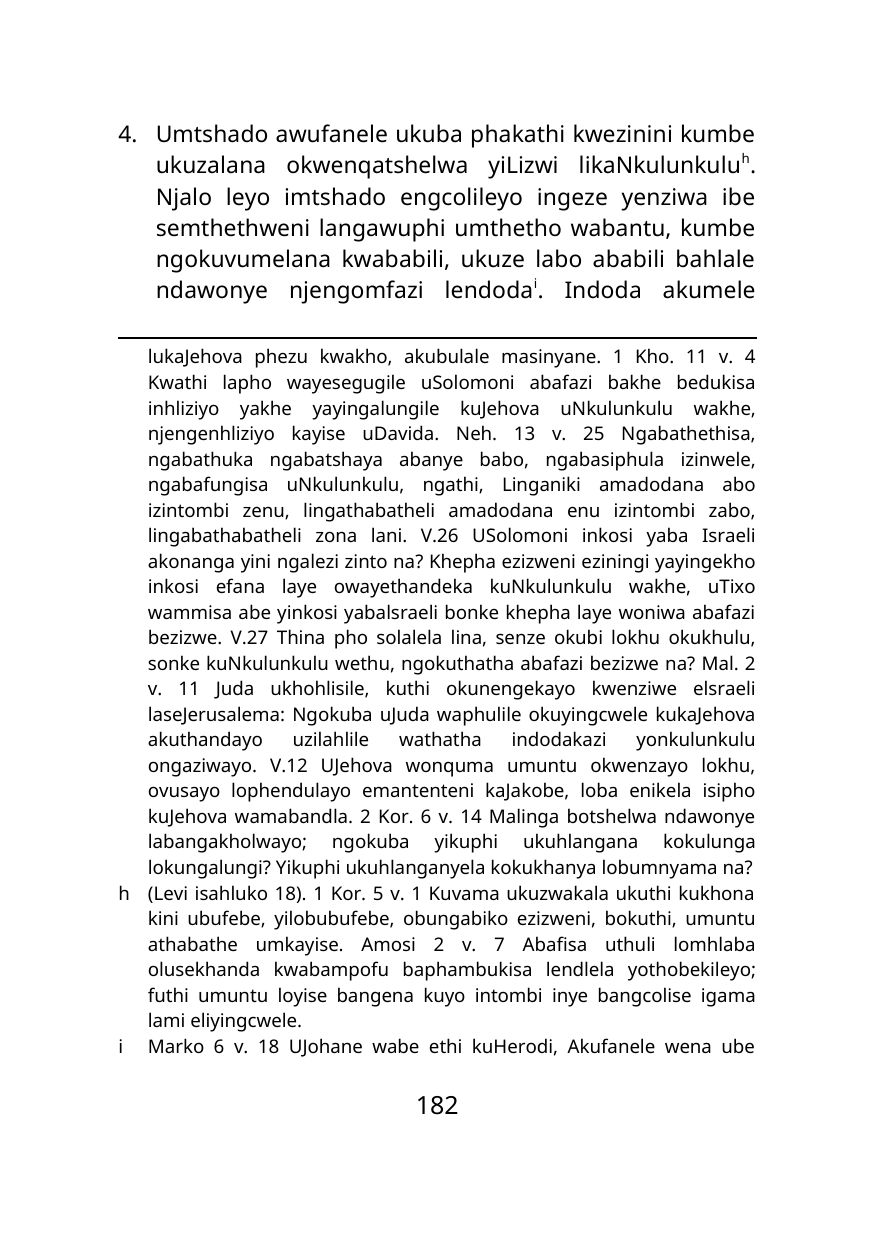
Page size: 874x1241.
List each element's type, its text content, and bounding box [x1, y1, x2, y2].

list (Levi isahluko 18). 1 Kor. 5 v. 1 Kuvama ukuzwakala ukuthi kukhona kini ubufebe, yilobubufebe, obungabiko ezizweni, bokuthi, umuntu athabathe umkayise. Amosi 2 v. 7 Abafisa uthuli lomhlaba olusekhanda kwabampofu baphambukisa lendlela yothobekileyo; futhi umuntu loyise bangena kuyo intombi inye bangcolise igama lami eliyingcwele. [118, 880, 756, 1033]
list Umtshado awufanele ukuba phakathi kwezinini kumbe ukuzalana okwenqatshelwa yiLizwi likaNkulunkulu. Njalo leyo imtshado engcolileyo ingeze yenziwa ibe semthethweni langawuphi umthetho wabantu, kumbe ngokuvumelana kwababili, ukuze labo ababili bahlale ndawonye njengomfazi lendoda. Indoda akumele [118, 118, 756, 306]
list Marko 6 v. 18 UJohane wabe ethi kuHerodi, Akufanele wena ube [118, 1033, 756, 1058]
list lukaJehova phezu kwakho, akubulale masinyane. 1 Kho. 11 v. 4 Kwathi lapho wayesegugile uSolomoni abafazi bakhe bedukisa inhliziyo yakhe yayingalungile kuJehova uNkulunkulu wakhe, njengenhliziyo kayise uDavida. Neh. 13 v. 25 Ngabathethisa, ngabathuka ngabatshaya abanye babo, ngabasiphula izinwele, ngabafungisa uNkulunkulu, ngathi, Linganiki amadodana abo izintombi zenu, lingathabatheli amadodana enu izintombi zabo, lingabathabatheli zona lani. V.26 USolomoni inkosi yaba Israeli akonanga yini ngalezi zinto na? Khepha ezizweni eziningi yayingekho inkosi efana laye owayethandeka kuNkulunkulu wakhe, uTixo wammisa abe yinkosi yabalsraeli bonke khepha laye woniwa abafazi bezizwe. V.27 Thina pho solalela lina, senze okubi lokhu okukhulu, sonke kuNkulunkulu wethu, ngokuthatha abafazi bezizwe na? Mal. 2 v. 11 Juda ukhohlisile, kuthi okunengekayo kwenziwe elsraeli laseJerusalema: Ngokuba uJuda waphulile okuyingcwele kukaJehova akuthandayo uzilahlile wathatha indodakazi yonkulunkulu ongaziwayo. V.12 UJehova wonquma umuntu okwenzayo lokhu, ovusayo lophendulayo emantenteni kaJakobe, loba enikela isipho kuJehova wamabandla. 2 Kor. 6 v. 14 Malinga botshelwa ndawonye labangakholwayo; ngokuba yikuphi ukuhlangana kokulunga lokungalungi? Yikuphi ukuhlanganyela kokukhanya lobumnyama na? [118, 344, 756, 880]
